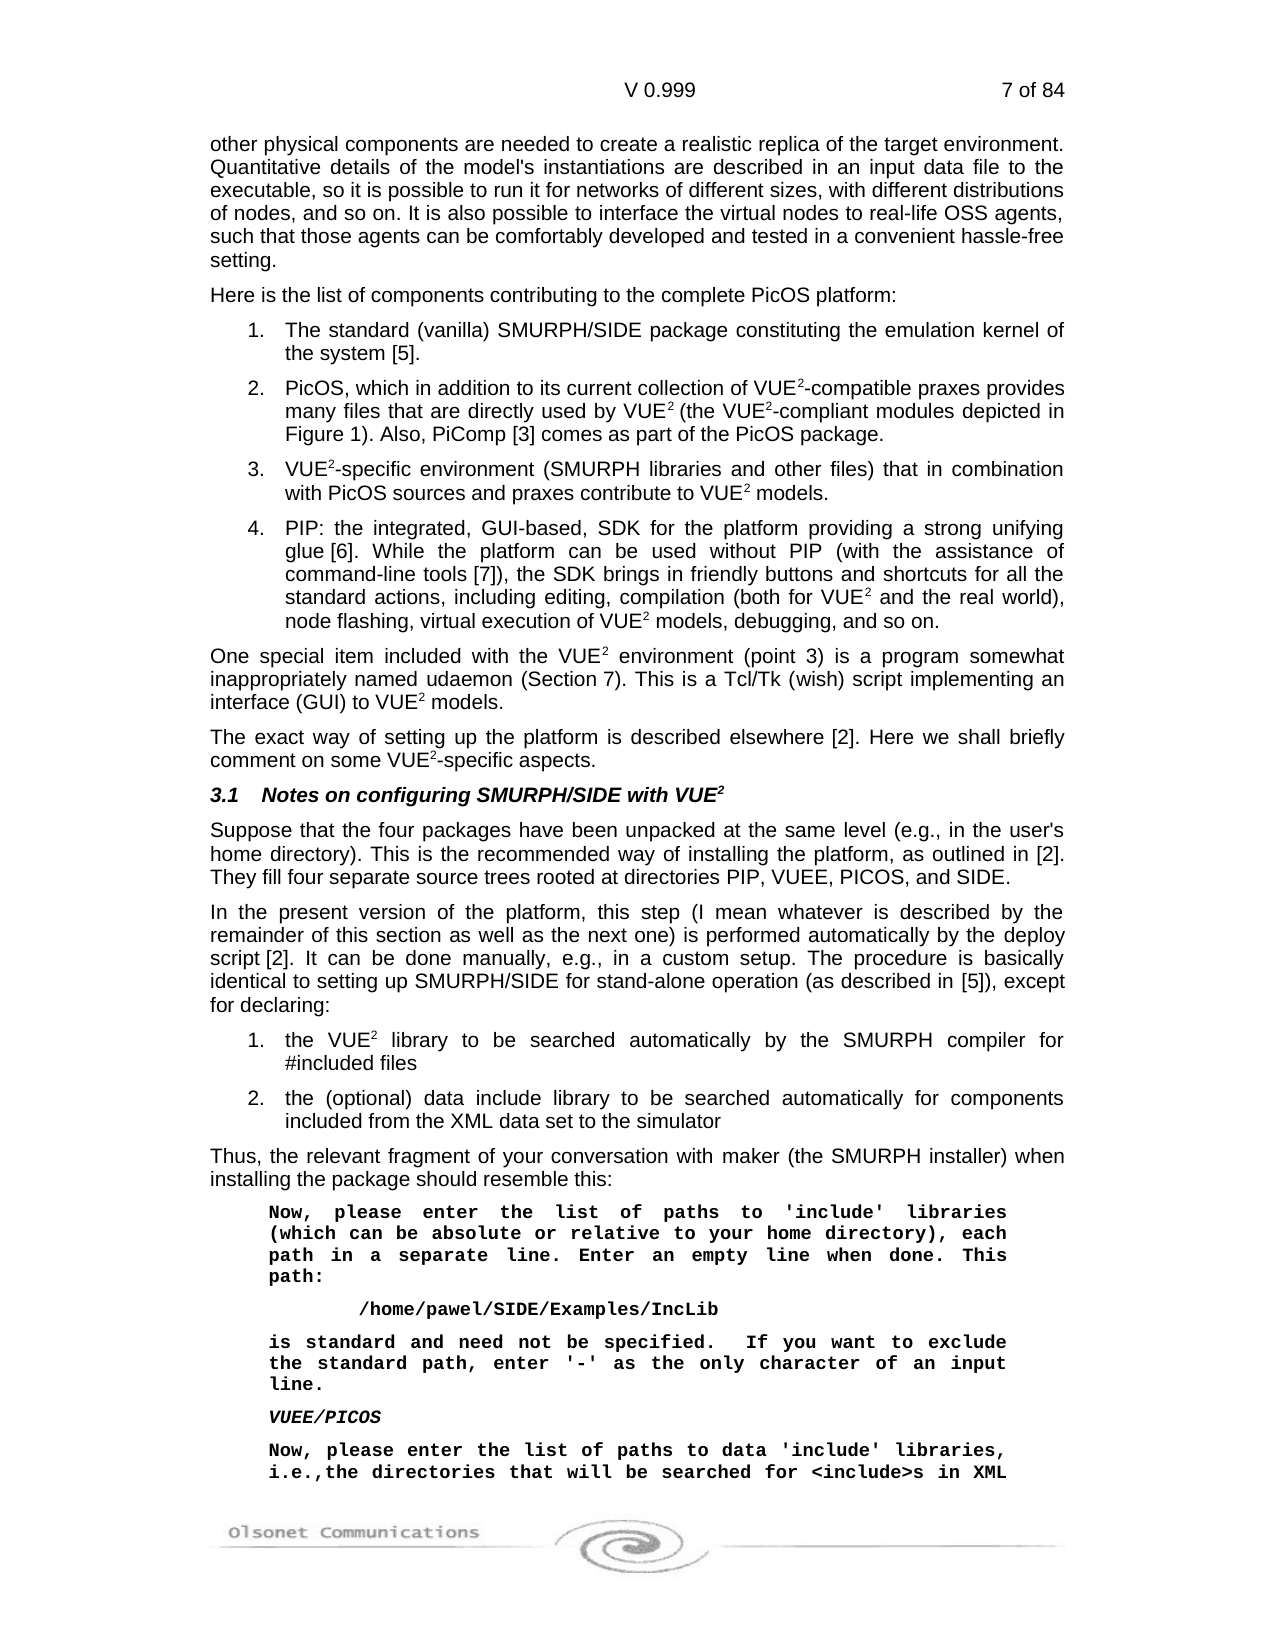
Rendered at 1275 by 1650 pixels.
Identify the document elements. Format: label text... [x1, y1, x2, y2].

text Now, please enter the list of paths to 'include' libraries (which can be absolute or relative to your home directory), each path in a separate line. Enter an empty line when done. This path: [268, 1203, 1007, 1288]
text One special item included with the VUE2 environment (point 3) is a program somewhat inappropriately named udaemon (Section 7). This is a Tcl/Tk (wish) script implementing an interface (GUI) to VUE2 models. [210, 644, 1065, 714]
subtitle Notes on configuring SMURPH/SIDE with VUE2 [210, 784, 1065, 807]
text Now, please enter the list of paths to data 'include' libraries, i.e.,the directories that will be searched for <include>s in XML [268, 1441, 1007, 1484]
text Thus, the relevant fragment of your conversation with maker (the SMURPH installer) when installing the package should resemble this: [210, 1145, 1065, 1191]
text is standard and need not be specified. If you want to exclude the standard path, enter '-' as the only character of an input line. [268, 1333, 1007, 1396]
text VUEE/PICOS [268, 1408, 1007, 1429]
text The exact way of setting up the platform is described elsewhere [2]. Here we shall briefly comment on some VUE2-specific aspects. [210, 726, 1065, 772]
list VUE2-specific environment (SMURPH libraries and other files) that in combination with PicOS sources and praxes contribute to VUE2 models. [247, 458, 1065, 504]
list PIP: the integrated, GUI-based, SDK for the platform providing a strong unifying glue [6]. While the platform can be used without PIP (with the assistance of command-line tools [7]), the SDK brings in friendly buttons and shortcuts for all the standard actions, including editing, compilation (both for VUE2 and the real world), node flashing, virtual execution of VUE2 models, debugging, and so on. [247, 516, 1065, 632]
list PicOS, which in addition to its current collection of VUE2-compatible praxes provides many files that are directly used by VUE2 (the VUE2-compliant modules depicted in Figure 1). Also, PiComp [3] comes as part of the PicOS package. [247, 377, 1065, 446]
list the (optional) data include library to be searched automatically for components included from the XML data set to the simulator [247, 1086, 1065, 1133]
text /home/pawel/SIDE/Examples/IncLib [268, 1300, 1007, 1321]
text Here is the list of components contributing to the complete PicOS platform: [210, 283, 1065, 307]
list the VUE2 library to be searched automatically by the SMURPH compiler for #included files [247, 1028, 1065, 1075]
picture [210, 1504, 1065, 1596]
text other physical components are needed to create a realistic replica of the target environment. Quantitative details of the model's instantiations are described in an input data file to the executable, so it is possible to run it for networks of different sizes, with different distributions of nodes, and so on. It is also possible to interface the virtual nodes to real-life OSS agents, such that those agents can be comfortably developed and tested in a convenient hassle-free setting. [210, 132, 1065, 272]
text In the present version of the platform, this step (I mean whatever is described by the remainder of this section as well as the next one) is performed automatically by the deploy script [2]. It can be done manually, e.g., in a custom setup. The procedure is basically identical to setting up SMURPH/SIDE for stand-alone operation (as described in [5]), except for declaring: [210, 900, 1065, 1016]
text Suppose that the four packages have been unpacked at the same level (e.g., in the user's home directory). This is the recommended way of installing the platform, as outlined in [2]. They fill four separate source trees rooted at directories PIP, VUEE, PICOS, and SIDE. [210, 819, 1065, 888]
list The standard (vanilla) SMURPH/SIDE package constituting the emulation kernel of the system [5]. [247, 318, 1065, 365]
